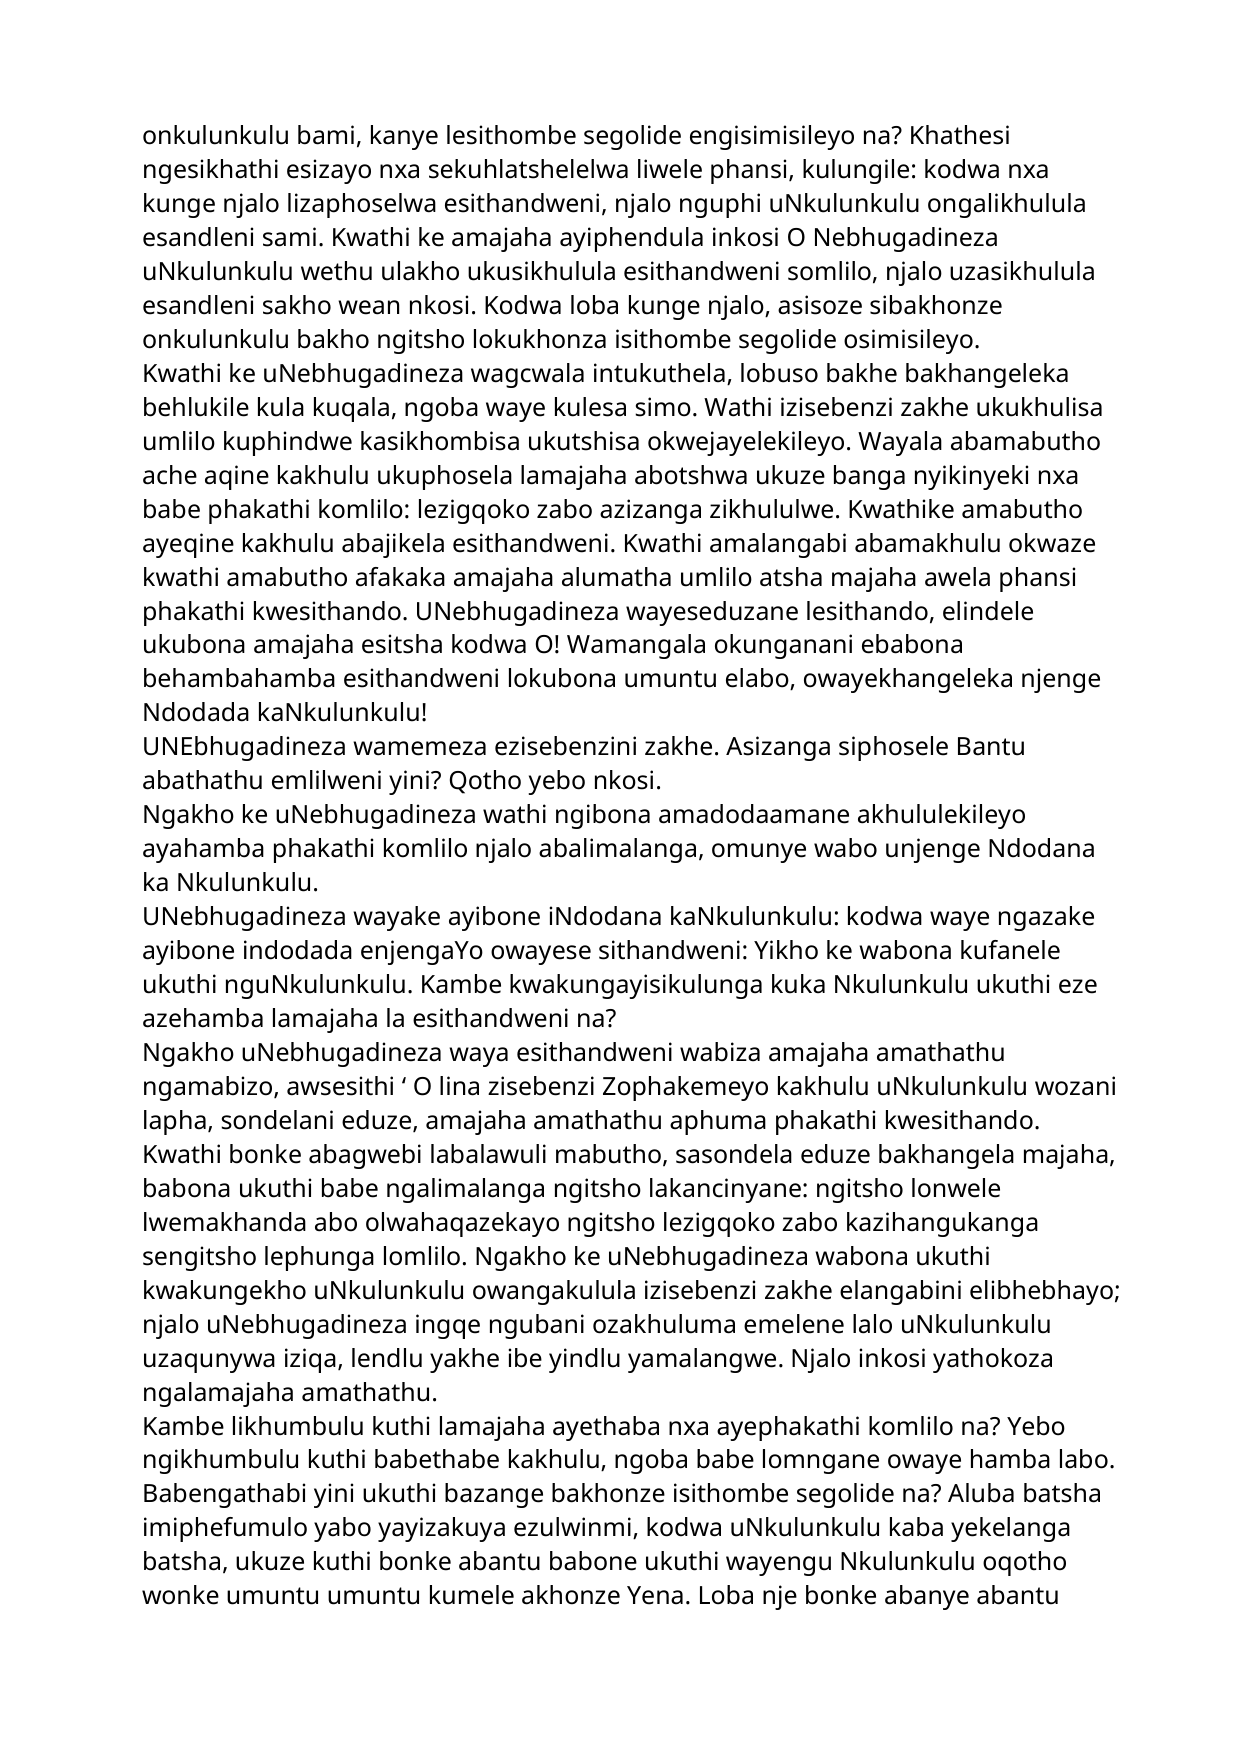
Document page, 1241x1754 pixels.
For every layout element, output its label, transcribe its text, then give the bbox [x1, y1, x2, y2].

text Ngakho ke uNebhugadineza wathi ngibona amadodaamane akhululekileyo ayahamba phakathi komlilo njalo abalimalanga, omunye wabo unjenge Ndodana ka Nkulunkulu. [142, 797, 1122, 899]
text Kwathi ke uNebhugadineza wagcwala intukuthela, lobuso bakhe bakhangeleka behlukile kula kuqala, ngoba waye kulesa simo. Wathi izisebenzi zakhe ukukhulisa umlilo kuphindwe kasikhombisa ukutshisa okwejayelekileyo. Wayala abamabutho ache aqine kakhulu ukuphosela lamajaha abotshwa ukuze banga nyikinyeki nxa babe phakathi komlilo: lezigqoko zabo azizanga zikhululwe. Kwathike amabutho ayeqine kakhulu abajikela esithandweni. Kwathi amalangabi abamakhulu okwaze kwathi amabutho afakaka amajaha alumatha umlilo atsha majaha awela phansi phakathi kwesithando. UNebhugadineza wayeseduzane lesithando, elindele ukubona amajaha esitsha kodwa O! Wamangala okunganani ebabona behambahamba esithandweni lokubona umuntu elabo, owayekhangeleka njenge Ndodada kaNkulunkulu! [142, 356, 1122, 729]
text UNebhugadineza wayake ayibone iNdodana kaNkulunkulu: kodwa waye ngazake ayibone indodada enjengaYo owayese sithandweni: Yikho ke wabona kufanele ukuthi nguNkulunkulu. Kambe kwakungayisikulunga kuka Nkulunkulu ukuthi eze azehamba lamajaha la esithandweni na? [142, 899, 1122, 1035]
text onkulunkulu bami, kanye lesithombe segolide engisimisileyo na? Khathesi ngesikhathi esizayo nxa sekuhlatshelelwa liwele phansi, kulungile: kodwa nxa kunge njalo lizaphoselwa esithandweni, njalo nguphi uNkulunkulu ongalikhulula esandleni sami. Kwathi ke amajaha ayiphendula inkosi O Nebhugadineza uNkulunkulu wethu ulakho ukusikhulula esithandweni somlilo, njalo uzasikhulula esandleni sakho wean nkosi. Kodwa loba kunge njalo, asisoze sibakhonze onkulunkulu bakho ngitsho lokukhonza isithombe segolide osimisileyo. [142, 118, 1122, 356]
text UNEbhugadineza wamemeza ezisebenzini zakhe. Asizanga siphosele Bantu abathathu emlilweni yini? Qotho yebo nkosi. [142, 729, 1122, 797]
text Ngakho uNebhugadineza waya esithandweni wabiza amajaha amathathu ngamabizo, awsesithi ‘ O lina zisebenzi Zophakemeyo kakhulu uNkulunkulu wozani lapha, sondelani eduze, amajaha amathathu aphuma phakathi kwesithando. Kwathi bonke abagwebi labalawuli mabutho, sasondela eduze bakhangela majaha, babona ukuthi babe ngalimalanga ngitsho lakancinyane: ngitsho lonwele lwemakhanda abo olwahaqazekayo ngitsho lezigqoko zabo kazihangukanga sengitsho lephunga lomlilo. Ngakho ke uNebhugadineza wabona ukuthi kwakungekho uNkulunkulu owangakulula izisebenzi zakhe elangabini elibhebhayo; njalo uNebhugadineza ingqe ngubani ozakhuluma emelene lalo uNkulunkulu uzaqunywa iziqa, lendlu yakhe ibe yindlu yamalangwe. Njalo inkosi yathokoza ngalamajaha amathathu. [142, 1035, 1122, 1408]
text Kambe likhumbulu kuthi lamajaha ayethaba nxa ayephakathi komlilo na? Yebo ngikhumbulu kuthi babethabe kakhulu, ngoba babe lomngane owaye hamba labo. Babengathabi yini ukuthi bazange bakhonze isithombe segolide na? Aluba batsha imiphefumulo yabo yayizakuya ezulwinmi, kodwa uNkulunkulu kaba yekelanga batsha, ukuze kuthi bonke abantu babone ukuthi wayengu Nkulunkulu oqotho wonke umuntu umuntu kumele akhonze Yena. Loba nje bonke abanye abantu [142, 1408, 1122, 1612]
